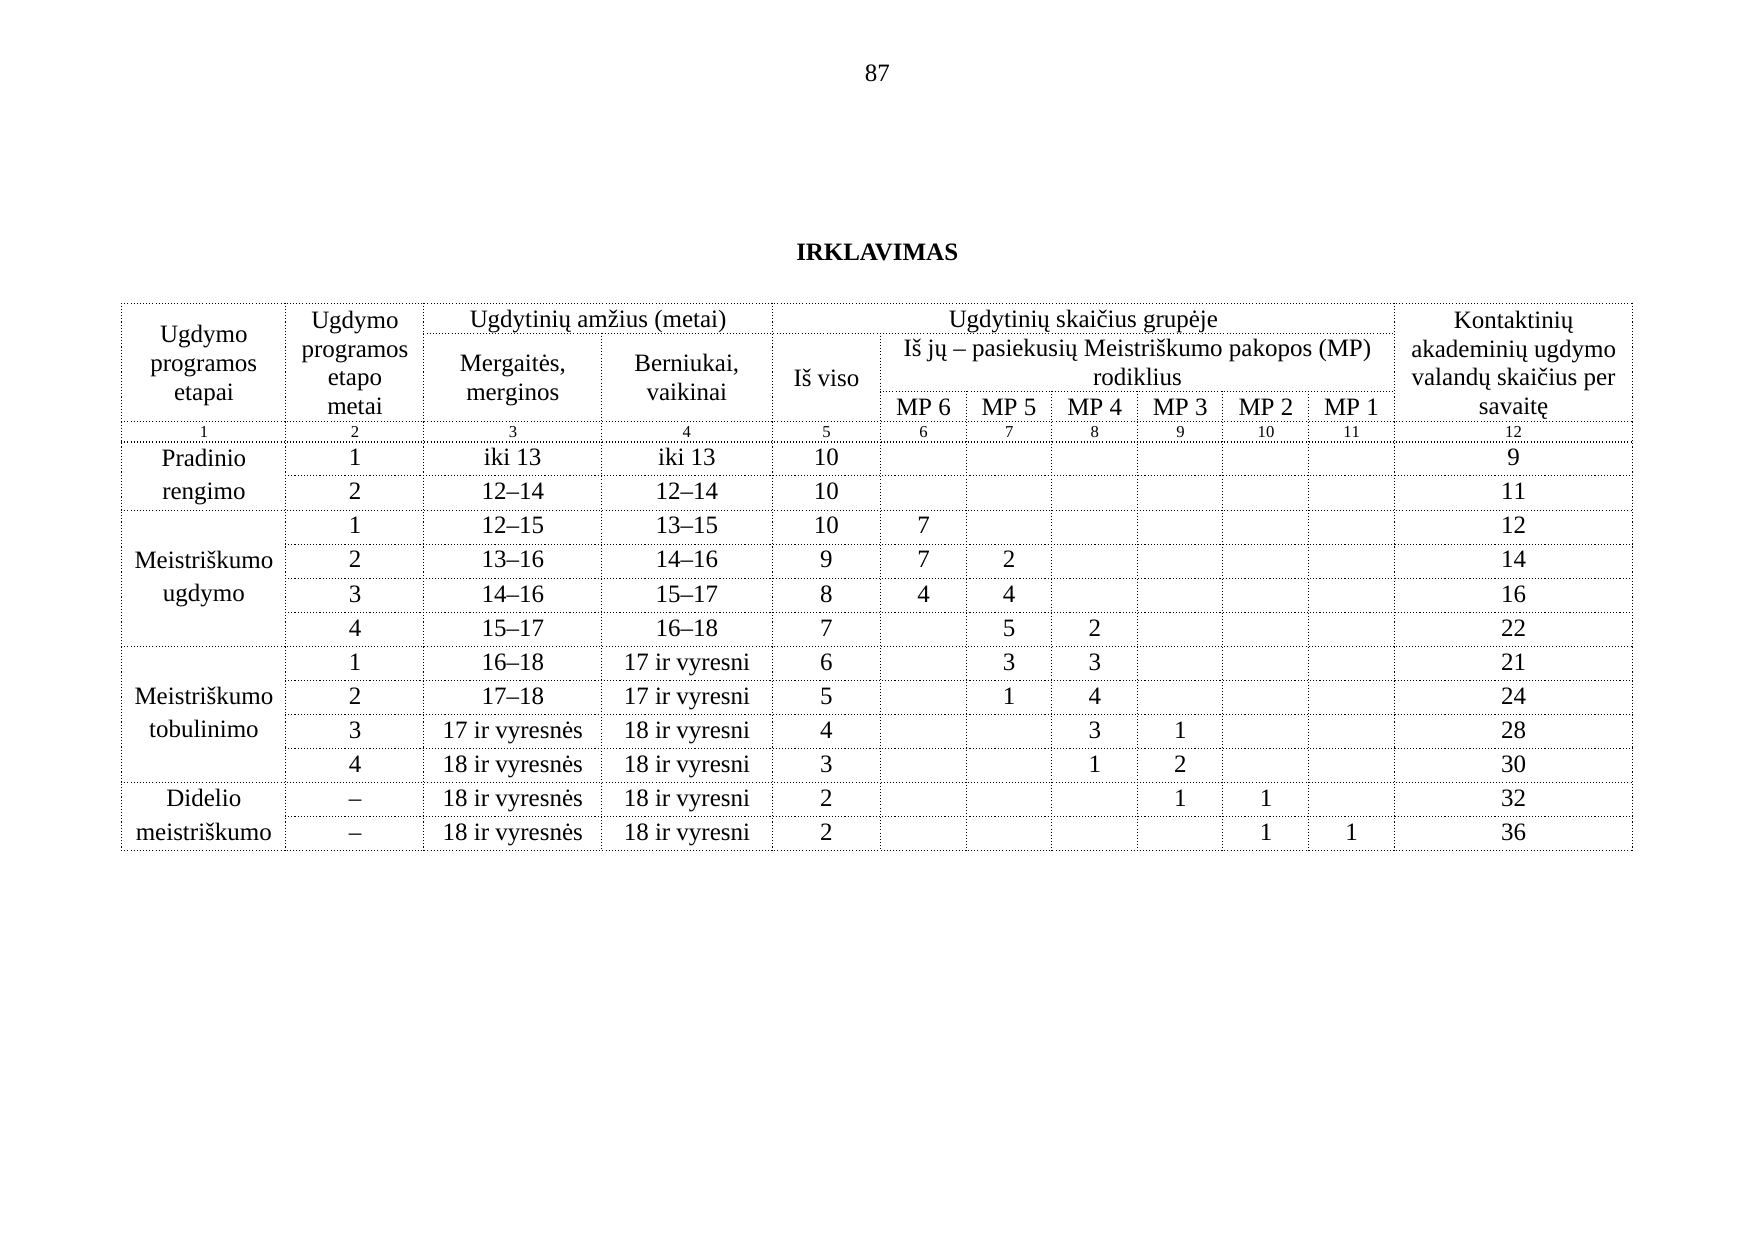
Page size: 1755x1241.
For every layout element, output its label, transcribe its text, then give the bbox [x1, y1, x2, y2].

table_cell [1137, 578, 1223, 612]
table_cell 1 [286, 646, 424, 680]
table_cell Iš viso [772, 333, 880, 421]
table_cell 28 [1394, 714, 1632, 748]
table_cell [1137, 612, 1223, 646]
table_cell 1 [286, 510, 424, 543]
table_cell MP 5 [966, 391, 1052, 421]
table_cell 18 ir vyresni [601, 748, 772, 782]
table_cell 15–17 [601, 578, 772, 612]
table_cell Iš jų – pasiekusių Meistriškumo pakopos (MP) rodiklius [880, 333, 1394, 391]
table_cell [1309, 748, 1394, 782]
table_cell 2 [772, 816, 880, 850]
table_cell 4 [880, 578, 966, 612]
table_cell [1223, 748, 1308, 782]
table_cell 22 [1394, 612, 1632, 646]
table_cell 18 ir vyresnės [424, 816, 601, 850]
table_cell 3 [424, 421, 601, 441]
table_cell [1309, 475, 1394, 509]
table_cell [966, 782, 1052, 816]
table_cell [1223, 475, 1308, 509]
table_cell 4 [286, 748, 424, 782]
table_cell 2 [1052, 612, 1137, 646]
table_cell [1137, 680, 1223, 714]
table_cell 32 [1394, 782, 1632, 816]
table_cell Didelio meistriškumo [122, 782, 286, 850]
table_cell 7 [880, 544, 966, 578]
table_cell 1 [286, 441, 424, 475]
table_cell 4 [601, 421, 772, 441]
table_cell Meistriškumo tobulinimo [122, 646, 286, 782]
table_cell 2 [286, 421, 424, 441]
table_cell 2 [286, 475, 424, 509]
table_cell 11 [1394, 475, 1632, 509]
table_cell 3 [966, 646, 1052, 680]
table_cell 13–15 [601, 510, 772, 543]
table_cell [1052, 578, 1137, 612]
table_cell 16 [1394, 578, 1632, 612]
text irklavimas [118, 237, 1636, 265]
table_cell 2 [286, 680, 424, 714]
table_cell 14–16 [424, 578, 601, 612]
table_cell 1 [1223, 782, 1308, 816]
table_cell 18 ir vyresnės [424, 748, 601, 782]
table_cell 3 [286, 578, 424, 612]
table_cell [1137, 816, 1223, 850]
table_cell 9 [1137, 421, 1223, 441]
table_cell 18 ir vyresnės [424, 782, 601, 816]
table_cell [1309, 510, 1394, 543]
table_cell 5 [772, 421, 880, 441]
table_cell [1309, 441, 1394, 475]
table_cell [1223, 612, 1308, 646]
table_cell [966, 714, 1052, 748]
table_cell [880, 748, 966, 782]
table_cell 10 [1223, 421, 1308, 441]
table_cell 14–16 [601, 544, 772, 578]
table_cell 4 [1052, 680, 1137, 714]
table_cell 13–16 [424, 544, 601, 578]
table_cell 1 [966, 680, 1052, 714]
table_cell 12 [1394, 421, 1632, 441]
table_cell 8 [772, 578, 880, 612]
table_header Ugdymo programos etapai [122, 303, 286, 421]
table_cell [1309, 612, 1394, 646]
table_cell MP 1 [1309, 391, 1394, 421]
table_cell [966, 816, 1052, 850]
table_cell [1137, 510, 1223, 543]
table_cell [880, 714, 966, 748]
table_cell – [286, 816, 424, 850]
table_cell 17–18 [424, 680, 601, 714]
table_cell 18 ir vyresni [601, 714, 772, 748]
table_cell [1309, 680, 1394, 714]
table_cell 36 [1394, 816, 1632, 850]
table_cell 10 [772, 510, 880, 543]
table_cell 9 [1394, 441, 1632, 475]
table_cell [1223, 441, 1308, 475]
table_cell 17 ir vyresni [601, 646, 772, 680]
table_cell [1137, 646, 1223, 680]
table_cell 4 [286, 612, 424, 646]
table_header Ugdytinių skaičius grupėje [772, 303, 1394, 332]
table_cell 17 ir vyresnės [424, 714, 601, 748]
table_cell [966, 441, 1052, 475]
table_cell [1137, 544, 1223, 578]
table_cell 3 [1052, 714, 1137, 748]
table_cell 4 [772, 714, 880, 748]
table_cell [1223, 714, 1308, 748]
table_cell [1309, 782, 1394, 816]
table_cell [880, 782, 966, 816]
table_cell 9 [772, 544, 880, 578]
table_cell 1 [122, 421, 286, 441]
table_cell [1052, 475, 1137, 509]
table_cell 1 [1309, 816, 1394, 850]
table_cell [1137, 475, 1223, 509]
table_cell [880, 816, 966, 850]
table_cell 6 [772, 646, 880, 680]
table_cell [1223, 646, 1308, 680]
table_cell 1 [1137, 714, 1223, 748]
table_cell – [286, 782, 424, 816]
table_cell [1223, 578, 1308, 612]
table_cell [1137, 441, 1223, 475]
table_cell MP 4 [1052, 391, 1137, 421]
table_cell 3 [772, 748, 880, 782]
table_cell [1052, 510, 1137, 543]
table_cell Pradinio rengimo [122, 441, 286, 509]
table_cell MP 6 [880, 391, 966, 421]
table_cell iki 13 [601, 441, 772, 475]
table_cell [880, 441, 966, 475]
table_cell 14 [1394, 544, 1632, 578]
table_cell 1 [1052, 748, 1137, 782]
table_cell 2 [966, 544, 1052, 578]
table_cell MP 3 [1137, 391, 1223, 421]
table_cell [1052, 544, 1137, 578]
table_cell [880, 680, 966, 714]
table_cell [880, 475, 966, 509]
table_header Ugdymo programos etapo metai [286, 303, 424, 421]
table_cell 30 [1394, 748, 1632, 782]
table_cell 16–18 [424, 646, 601, 680]
table_cell 2 [286, 544, 424, 578]
table_cell 7 [880, 510, 966, 543]
table_cell Mergaitės, merginos [424, 333, 601, 421]
table_cell [1309, 578, 1394, 612]
table_cell 16–18 [601, 612, 772, 646]
table_cell 3 [1052, 646, 1137, 680]
table_cell [1223, 680, 1308, 714]
table_cell 21 [1394, 646, 1632, 680]
table_cell 18 ir vyresni [601, 782, 772, 816]
table_cell 2 [1137, 748, 1223, 782]
table_cell Berniukai, vaikinai [601, 333, 772, 421]
table_cell [880, 646, 966, 680]
table_cell [880, 612, 966, 646]
table_cell 10 [772, 475, 880, 509]
table_cell [966, 475, 1052, 509]
table_cell 1 [1223, 816, 1308, 850]
table_cell 10 [772, 441, 880, 475]
table_cell [1052, 782, 1137, 816]
table_cell 11 [1309, 421, 1394, 441]
table_cell 4 [966, 578, 1052, 612]
table_cell 18 ir vyresni [601, 816, 772, 850]
table_cell [1309, 544, 1394, 578]
table_cell 6 [880, 421, 966, 441]
table_cell 12–14 [601, 475, 772, 509]
table_cell 5 [966, 612, 1052, 646]
table_cell 2 [772, 782, 880, 816]
table_cell 17 ir vyresni [601, 680, 772, 714]
table_cell 3 [286, 714, 424, 748]
table_cell 15–17 [424, 612, 601, 646]
table_cell [966, 748, 1052, 782]
table_cell 24 [1394, 680, 1632, 714]
table_cell 7 [772, 612, 880, 646]
table_cell 1 [1137, 782, 1223, 816]
table_cell 5 [772, 680, 880, 714]
table_cell 12–14 [424, 475, 601, 509]
table_cell [1052, 441, 1137, 475]
table_cell [1223, 544, 1308, 578]
table_cell 8 [1052, 421, 1137, 441]
table_cell [966, 510, 1052, 543]
table_cell 7 [966, 421, 1052, 441]
table_cell [1309, 714, 1394, 748]
table_cell [1309, 646, 1394, 680]
table_cell 12–15 [424, 510, 601, 543]
table_cell [1052, 816, 1137, 850]
table_cell [1223, 510, 1308, 543]
table_header Ugdytinių amžius (metai) [424, 303, 772, 332]
table_cell Meistriškumo ugdymo [122, 510, 286, 646]
table_cell MP 2 [1223, 391, 1308, 421]
table_header Kontaktinių akademinių ugdymo valandų skaičius per savaitę [1394, 303, 1632, 421]
table_cell iki 13 [424, 441, 601, 475]
table_cell 12 [1394, 510, 1632, 543]
